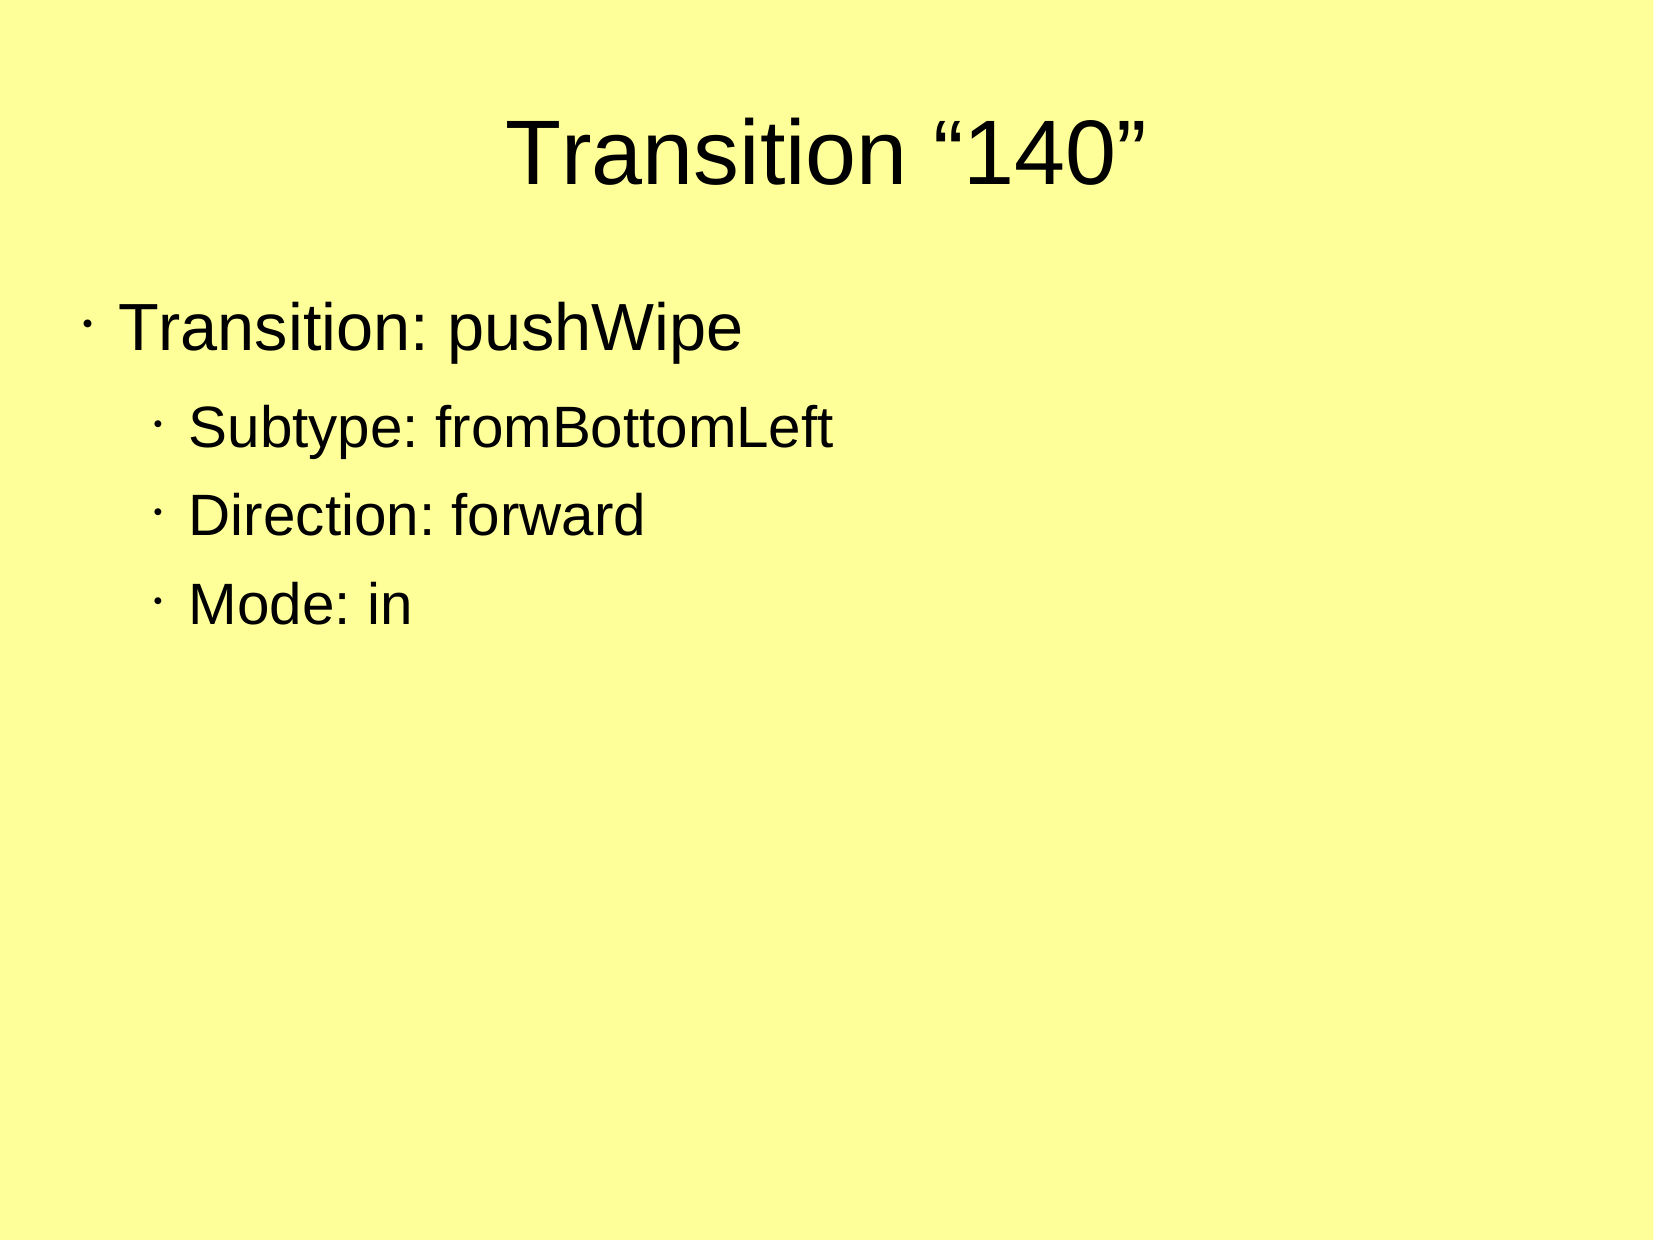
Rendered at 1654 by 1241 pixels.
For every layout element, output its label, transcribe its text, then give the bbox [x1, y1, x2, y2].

list Transition: pushWipe Subtype: fromBottomLeft Direction: forward Mode: in [82, 290, 1571, 1080]
title Transition “140” [82, 49, 1571, 257]
